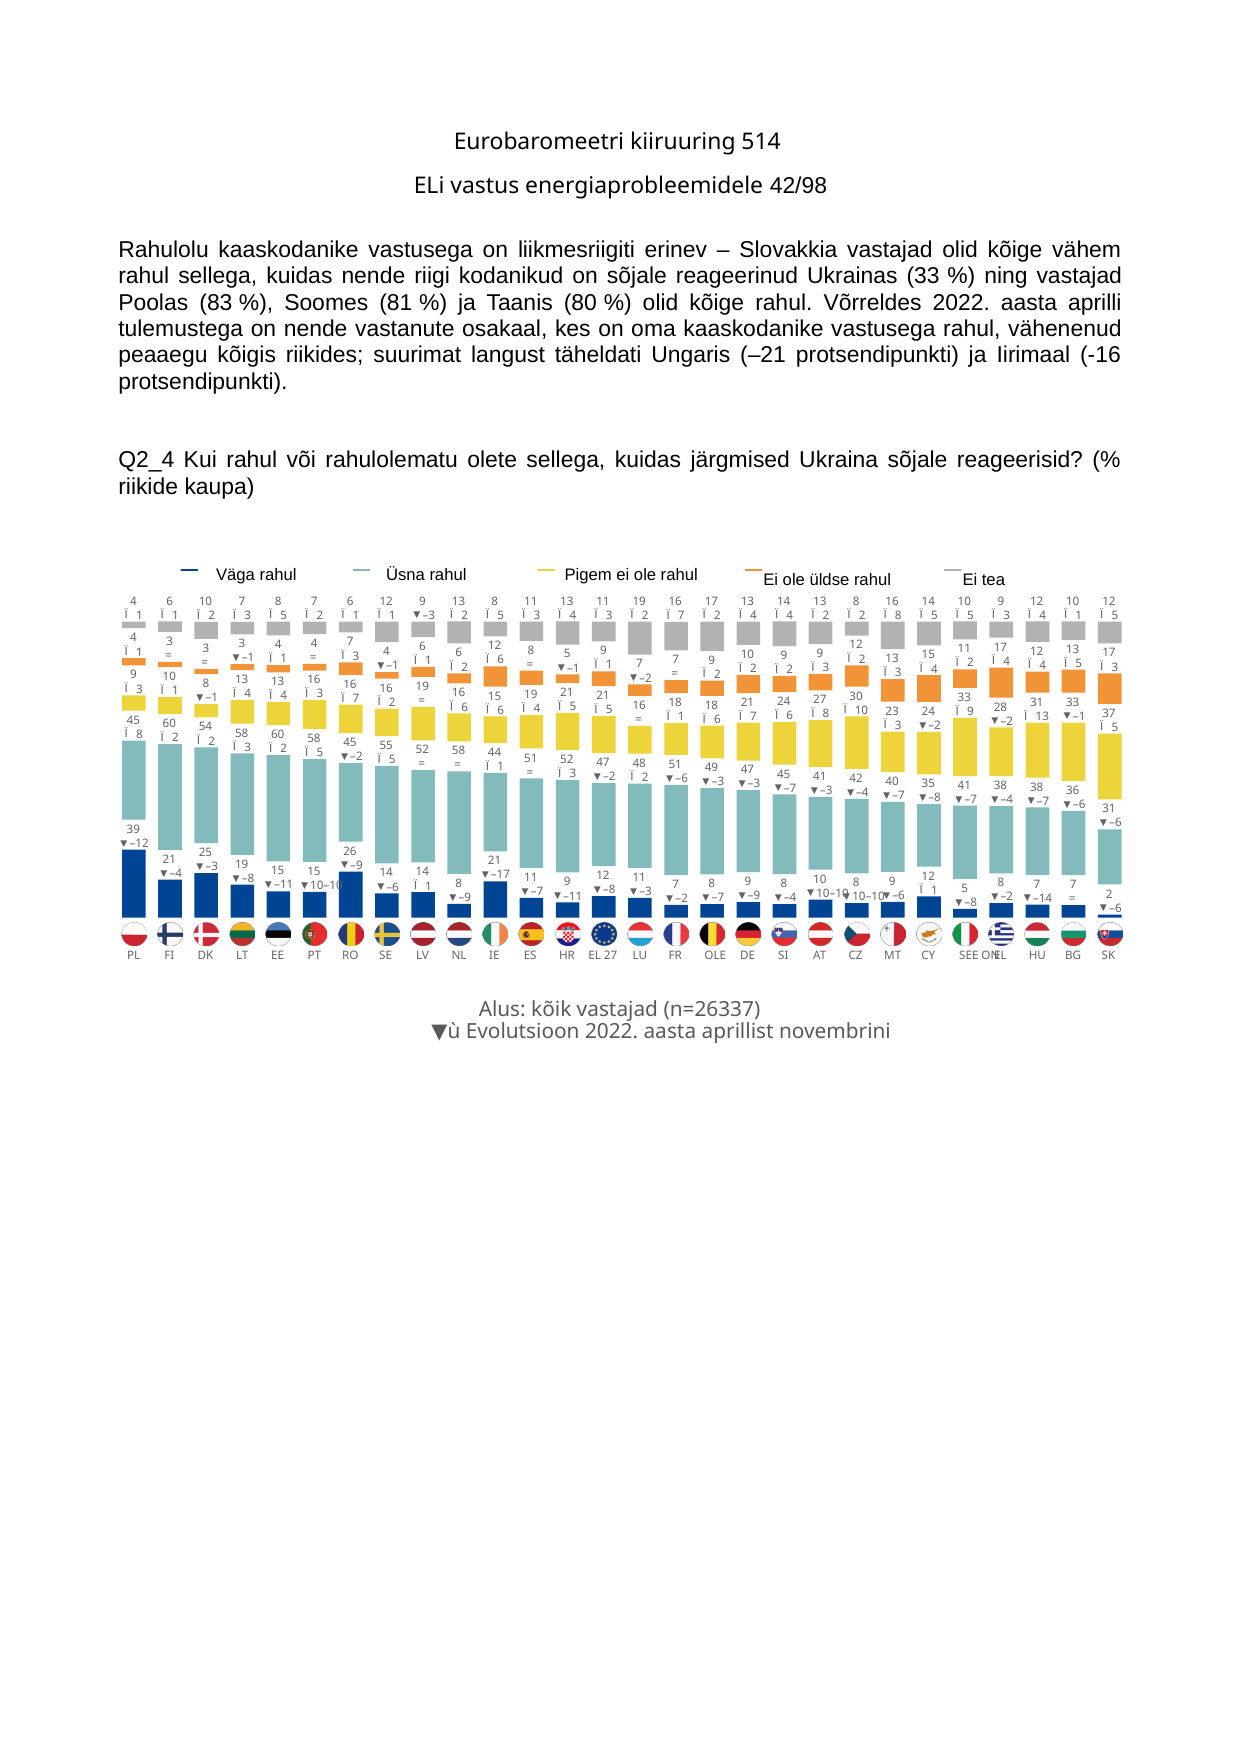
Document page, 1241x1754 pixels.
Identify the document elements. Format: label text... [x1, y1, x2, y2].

picture [916, 922, 942, 946]
picture [1097, 922, 1123, 946]
picture [338, 922, 364, 946]
picture [229, 922, 255, 946]
picture [446, 922, 472, 946]
picture [482, 922, 508, 946]
picture [627, 922, 653, 946]
picture [808, 922, 833, 946]
picture [302, 922, 327, 946]
text Rahulolu kaaskodanike vastusega on liikmesriigiti erinev – Slovakkia vastajad olid kõige vähem rahul sellega, kuidas nende riigi kodanikud on sõjale reageerinud Ukrainas (33 %) ning vastajad Poolas (83 %), Soomes (81 %) ja Taanis (80 %) olid kõige rahul. Võrreldes 2022. aasta aprilli tulemustega on nende vastanute osakaal, kes on oma kaaskodanike vastusega rahul, vähenenud peaaegu kõigis riikides; suurimat langust täheldati Ungaris (–21 protsendipunkti) ja Iirimaal (-16 protsendipunkti). [118, 236, 1122, 394]
picture [374, 922, 400, 946]
picture [157, 922, 183, 946]
picture [265, 922, 291, 946]
picture [1024, 922, 1050, 946]
picture [410, 922, 436, 946]
text Q2_4 Kui rahul või rahulolematu olete sellega, kuidas järgmised Ukraina sõjale reageerisid? (% riikide kaupa) [118, 446, 1122, 499]
picture [663, 922, 689, 946]
picture [880, 922, 906, 946]
picture [1061, 922, 1086, 946]
picture [952, 922, 978, 946]
picture [121, 922, 147, 946]
picture [555, 922, 581, 946]
picture [844, 922, 870, 946]
picture [518, 922, 544, 946]
picture [988, 922, 1014, 946]
picture [735, 922, 761, 946]
picture [699, 922, 725, 946]
picture [771, 922, 797, 946]
picture [591, 922, 617, 946]
picture [193, 922, 219, 946]
